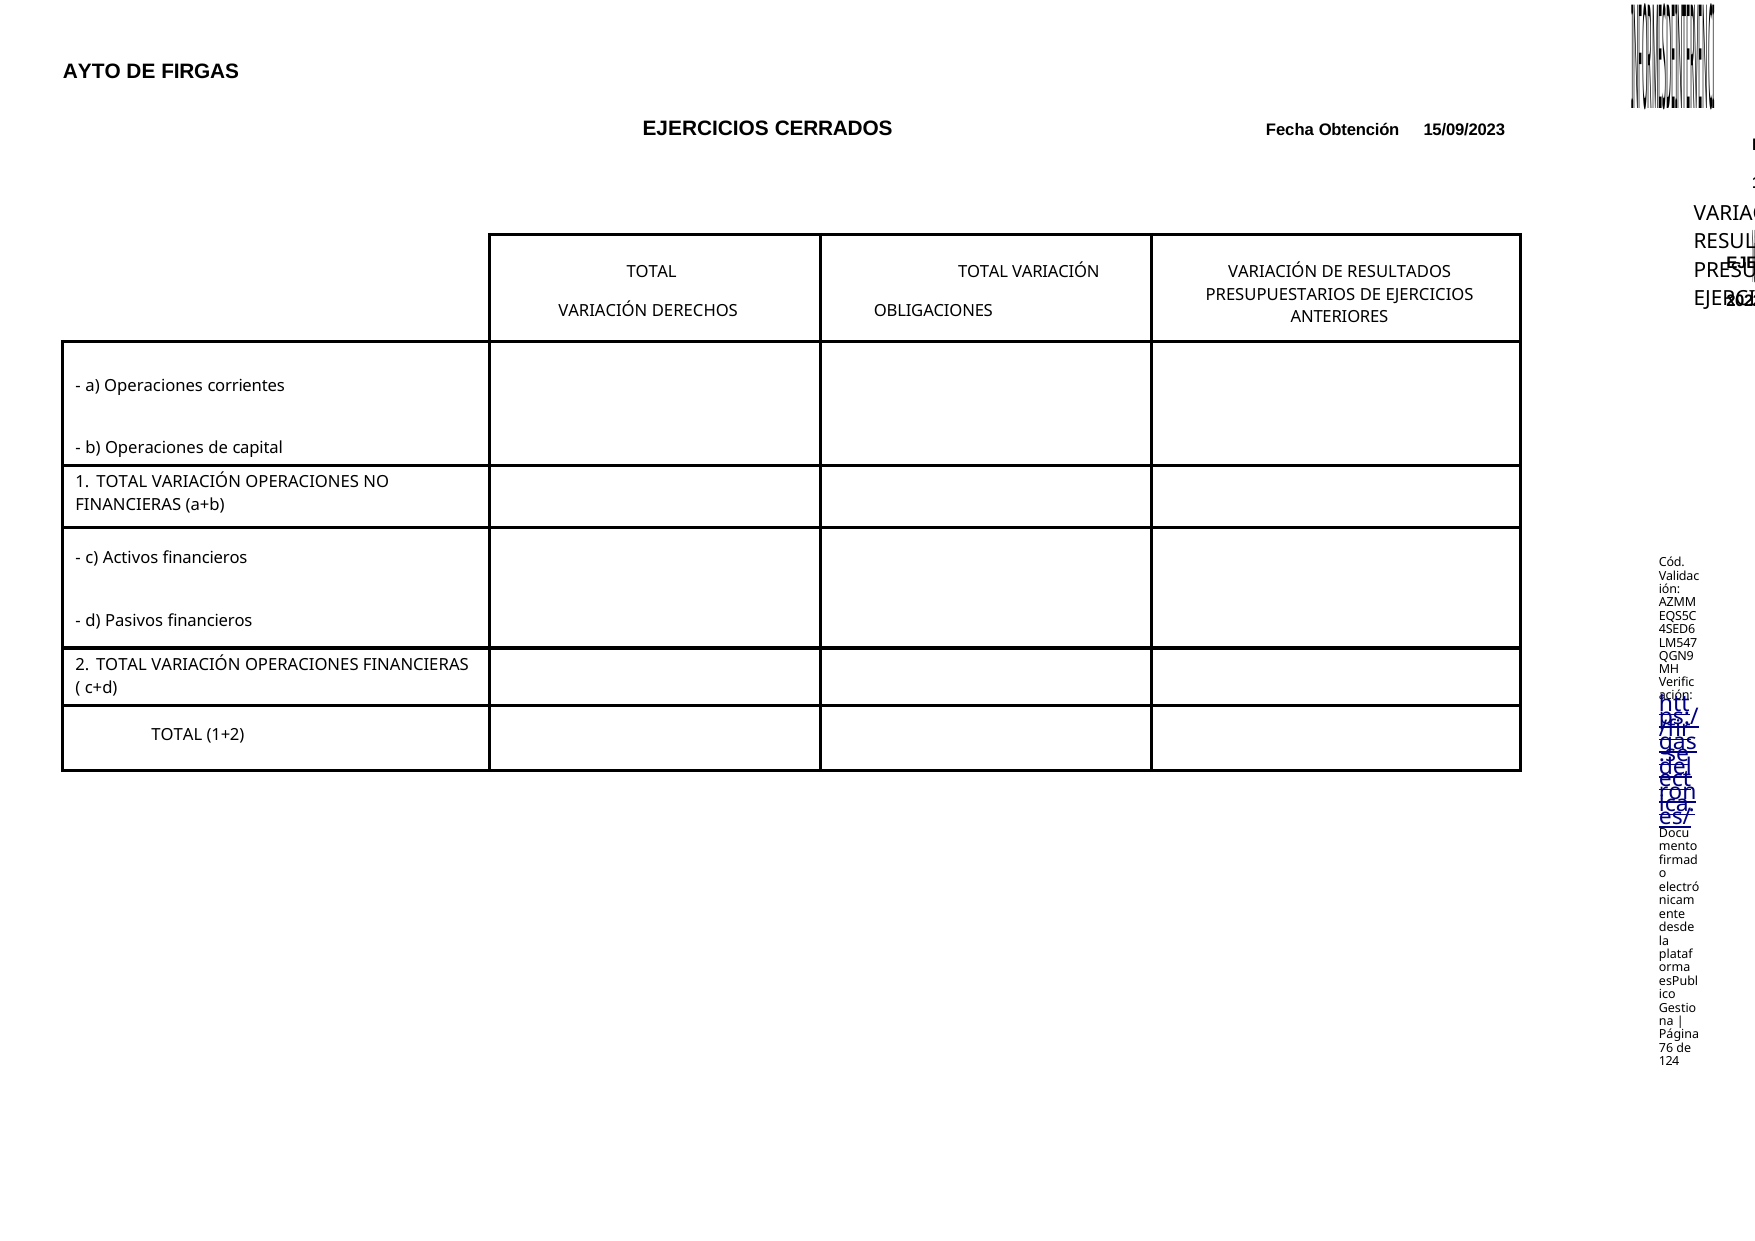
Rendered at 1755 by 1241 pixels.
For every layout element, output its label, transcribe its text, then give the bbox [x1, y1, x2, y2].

table_cell [1153, 343, 1519, 463]
table_cell TOTAL (1+2) [64, 707, 488, 769]
table_cell [822, 529, 1150, 646]
table_cell [491, 467, 819, 526]
table_cell [491, 707, 819, 769]
table_cell c) Activos financieros d) Pasivos financieros [64, 529, 488, 646]
table_cell a) Operaciones corrientes b) Operaciones de capital [64, 343, 488, 463]
text Cód. Validación: AZMMEQS5C4SED6LM547QGN9MH [1659, 556, 1700, 677]
table_cell 1. TOTAL VARIACIÓN OPERACIONES NO FINANCIERAS (a+b) [64, 467, 488, 526]
table_cell [1153, 650, 1519, 704]
subtitle INFORMESDEINTERVENCI [1631, 0, 1754, 136]
text Documento firmado electrónicamente desde la plataforma esPublico Gestiona | Página 76 de 124 [1659, 827, 1700, 1068]
table_cell [822, 467, 1150, 526]
table_cell [491, 343, 819, 463]
table_cell [822, 650, 1150, 704]
text Verificación: https://firgas.sedelectronica.es/ [1659, 677, 1700, 827]
table_cell [822, 707, 1150, 769]
table_cell [491, 529, 819, 646]
table_cell 2. TOTAL VARIACIÓN OPERACIONES FINANCIERAS ( c+d) [64, 650, 488, 704]
table_header TOTAL VARIACIÓN DERECHOS [491, 236, 819, 340]
text AYTO DE FIRGAS [63, 59, 244, 83]
table_cell [491, 650, 819, 704]
table_header VARIACIÓN DE RESULTADOS PRESUPUESTARIOS DE EJERCICIOS ANTERIORES [1153, 236, 1519, 340]
table_header TOTAL VARIACIÓN OBLIGACIONES [822, 236, 1150, 340]
text Fecha Obtención 15/09/2023 [1266, 119, 1511, 138]
table_cell [822, 343, 1150, 463]
table_header [63, 233, 488, 340]
table_cell [1153, 707, 1519, 769]
table_cell [1153, 529, 1519, 646]
text EJERCICIOS CERRADOS [642, 119, 898, 140]
table_cell [1153, 467, 1519, 526]
